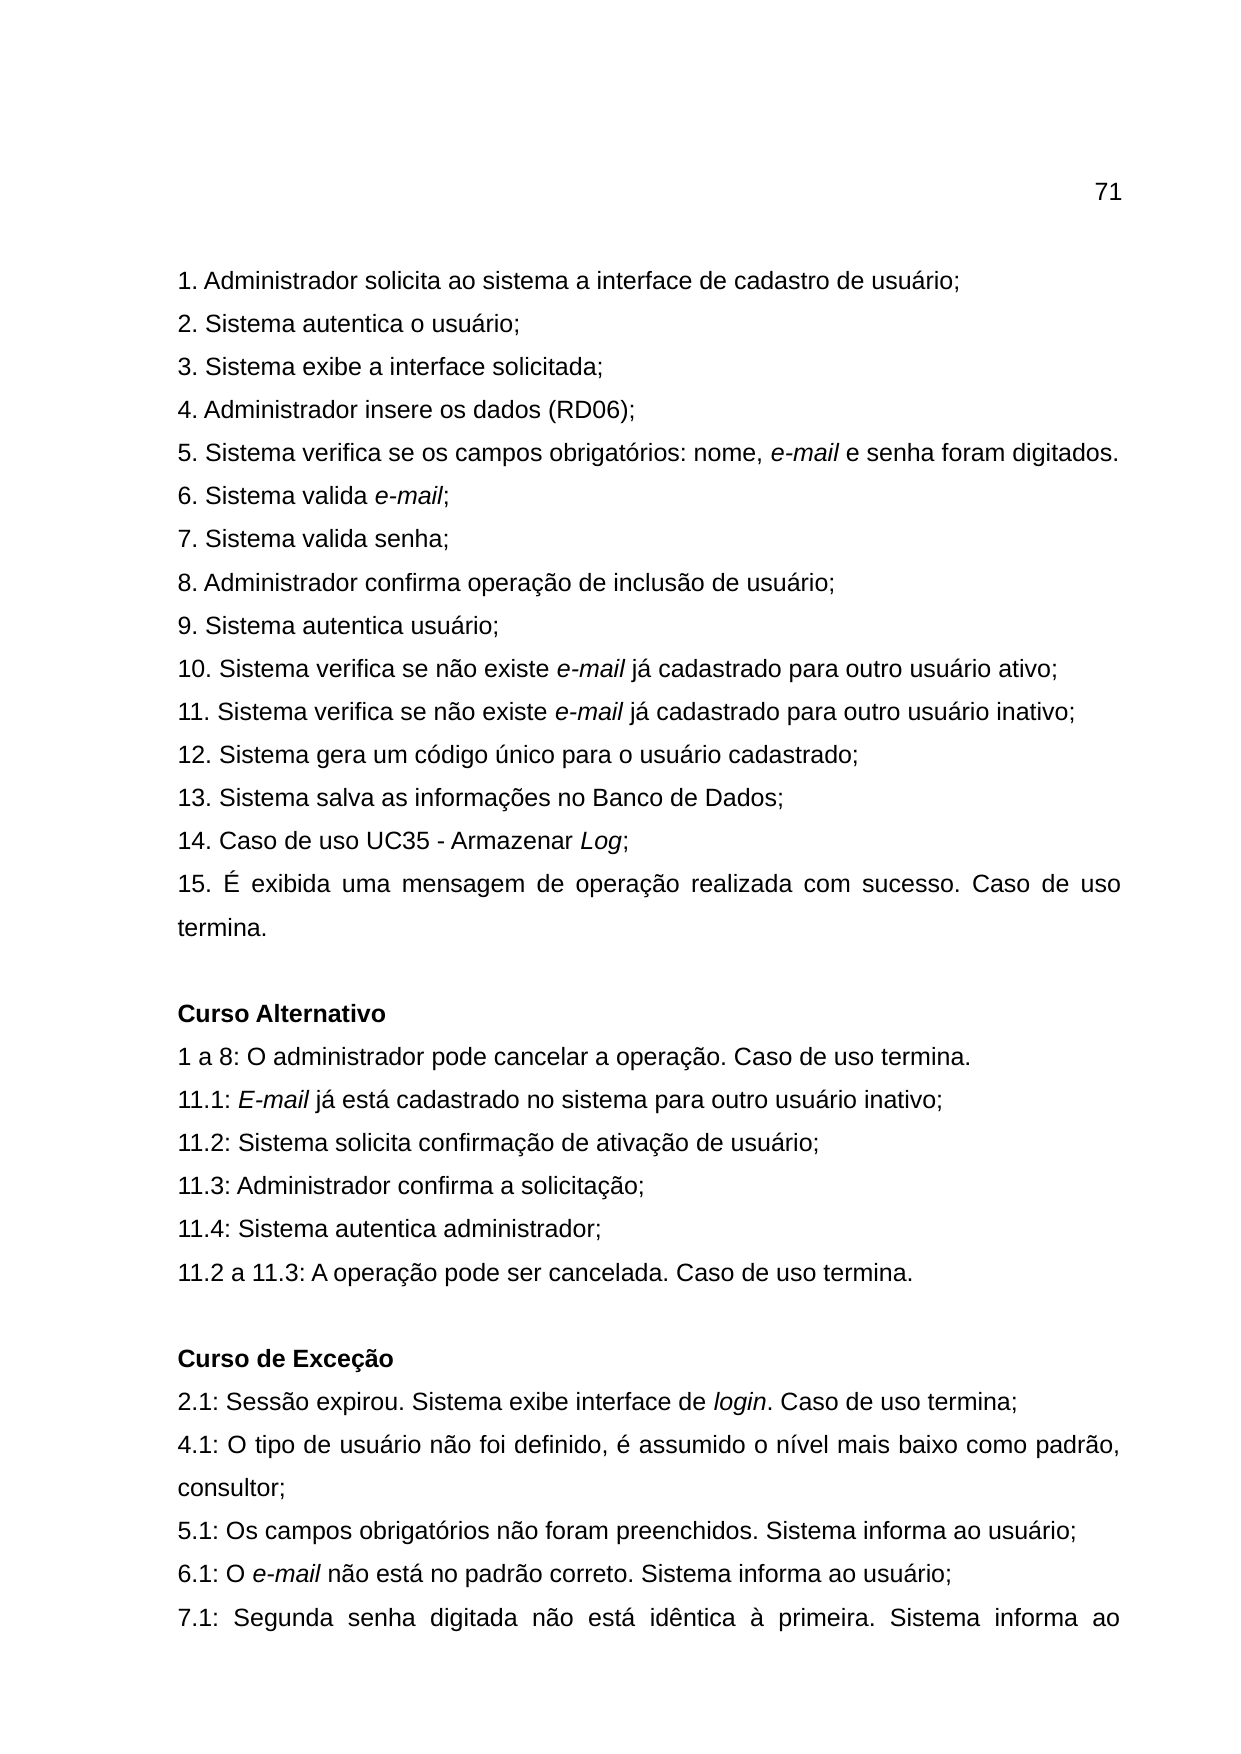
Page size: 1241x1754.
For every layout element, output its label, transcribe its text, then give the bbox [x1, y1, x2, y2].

text 2. Sistema autentica o usuário; [177, 309, 1122, 338]
text 8. Administrador confirma operação de inclusão de usuário; [177, 568, 1122, 596]
text 3. Sistema exibe a interface solicitada; [177, 352, 1122, 381]
text 4. Administrador insere os dados (RD06); [177, 395, 1122, 424]
text 14. Caso de uso UC35 - Armazenar Log; [177, 826, 1122, 855]
text Curso de Exceção [177, 1344, 1122, 1373]
text 6. Sistema valida e-mail; [177, 481, 1122, 510]
text 1. Administrador solicita ao sistema a interface de cadastro de usuário; [177, 266, 1122, 294]
text 11.2 a 11.3: A operação pode ser cancelada. Caso de uso termina. [177, 1258, 1122, 1286]
text 1 a 8: O administrador pode cancelar a operação. Caso de uso termina. [177, 1042, 1122, 1071]
text 9. Sistema autentica usuário; [177, 611, 1122, 639]
text 7.1: Segunda senha digitada não está idêntica à primeira. Sistema informa ao [177, 1603, 1122, 1631]
text 5.1: Os campos obrigatórios não foram preenchidos. Sistema informa ao usuário; [177, 1516, 1122, 1545]
text 4.1: O tipo de usuário não foi definido, é assumido o nível mais baixo como padrão, consultor; [177, 1430, 1122, 1502]
text 11.3: Administrador confirma a solicitação; [177, 1171, 1122, 1200]
text 11.4: Sistema autentica administrador; [177, 1214, 1122, 1243]
text 7. Sistema valida senha; [177, 524, 1122, 553]
text 5. Sistema verifica se os campos obrigatórios: nome, e-mail e senha foram digitados. [177, 438, 1122, 467]
text 2.1: Sessão expirou. Sistema exibe interface de login. Caso de uso termina; [177, 1387, 1122, 1416]
text 10. Sistema verifica se não existe e-mail já cadastrado para outro usuário ativo; [177, 654, 1122, 683]
text Curso Alternativo [177, 999, 1122, 1028]
text 11.2: Sistema solicita confirmação de ativação de usuário; [177, 1128, 1122, 1157]
text 6.1: O e-mail não está no padrão correto. Sistema informa ao usuário; [177, 1559, 1122, 1588]
text 12. Sistema gera um código único para o usuário cadastrado; [177, 740, 1122, 769]
text 11.1: E-mail já está cadastrado no sistema para outro usuário inativo; [177, 1085, 1122, 1114]
text 13. Sistema salva as informações no Banco de Dados; [177, 783, 1122, 812]
text 15. É exibida uma mensagem de operação realizada com sucesso. Caso de uso termina. [177, 869, 1122, 941]
text 11. Sistema verifica se não existe e-mail já cadastrado para outro usuário inativo; [177, 697, 1122, 726]
